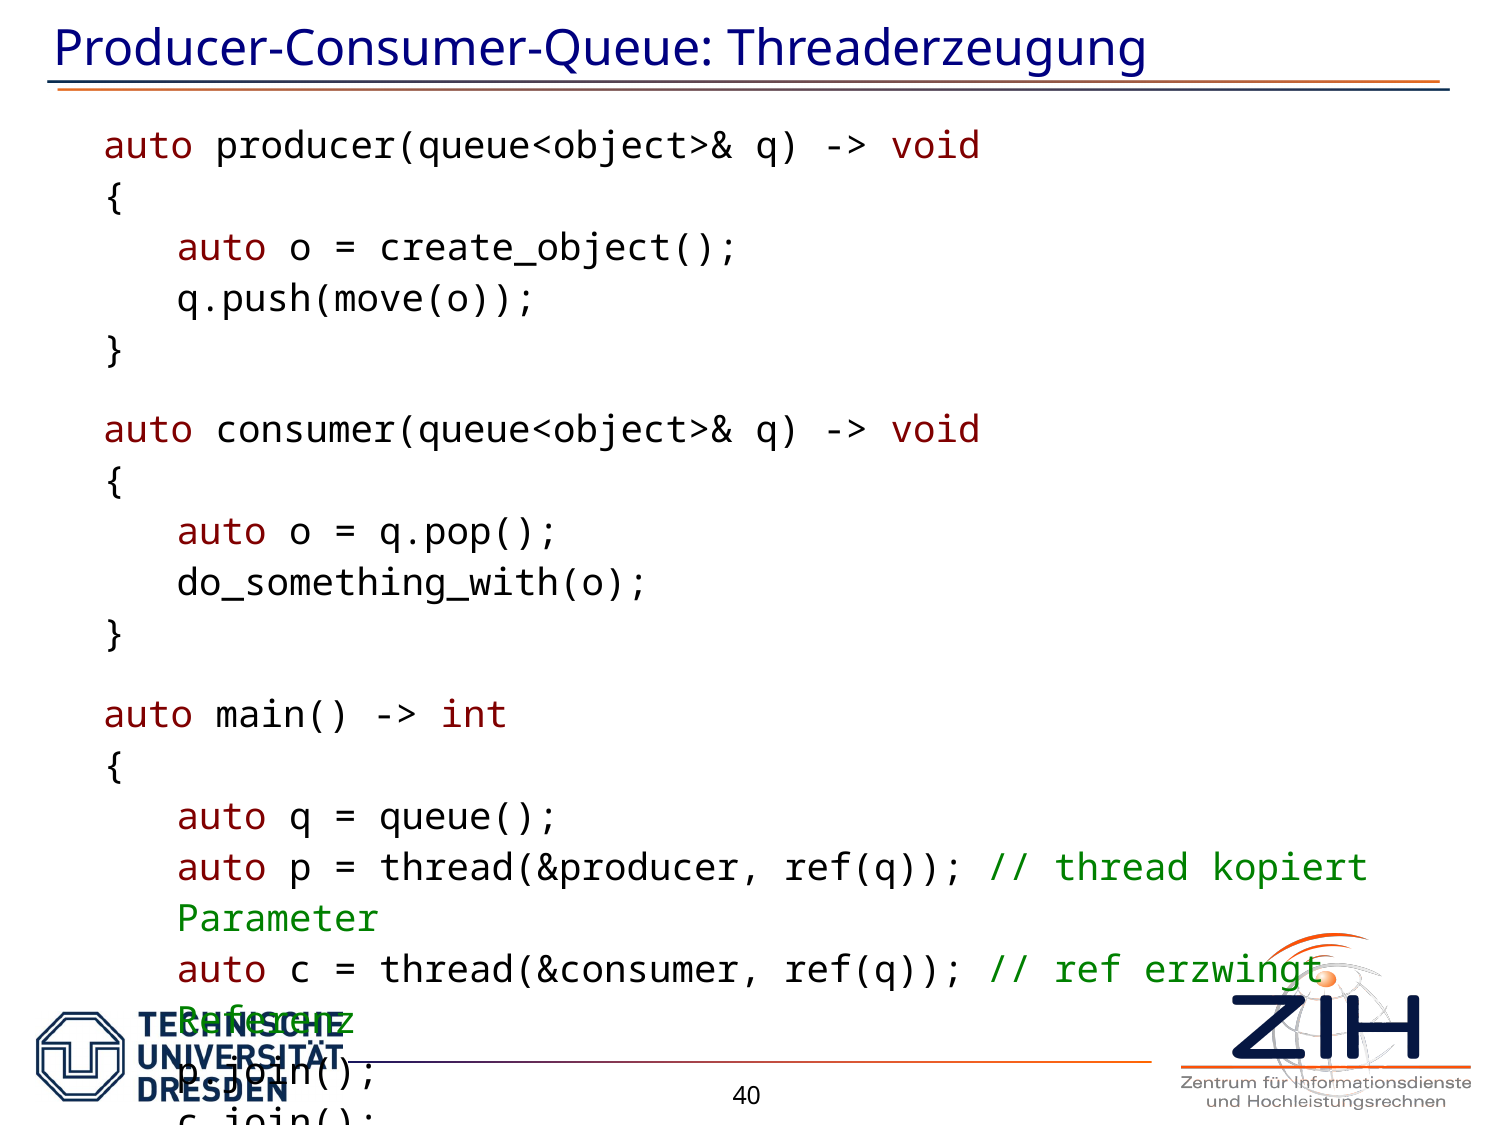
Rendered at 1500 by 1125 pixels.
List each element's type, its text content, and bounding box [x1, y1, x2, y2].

title Producer-Consumer-Queue: Threaderzeugung [53, 12, 1453, 81]
picture [47, 80, 1450, 91]
picture [35, 1011, 343, 1102]
picture [183, 1011, 192, 1019]
picture [1181, 933, 1471, 1110]
list auto producer(queue<object>& q) -> void { auto o = create_object(); q.push(move(o)); } auto consumer(queue<object>& q) -> void { auto o = q.pop(); do_something_with(o); } auto main() -> int { auto q = queue(); auto p = thread(&producer, ref(q)); // thread kopiert Parameter auto c = thread(&consumer, ref(q)); // ref erzwingt Referenz p.join(); c.join(); return 0; } [29, 118, 1418, 928]
